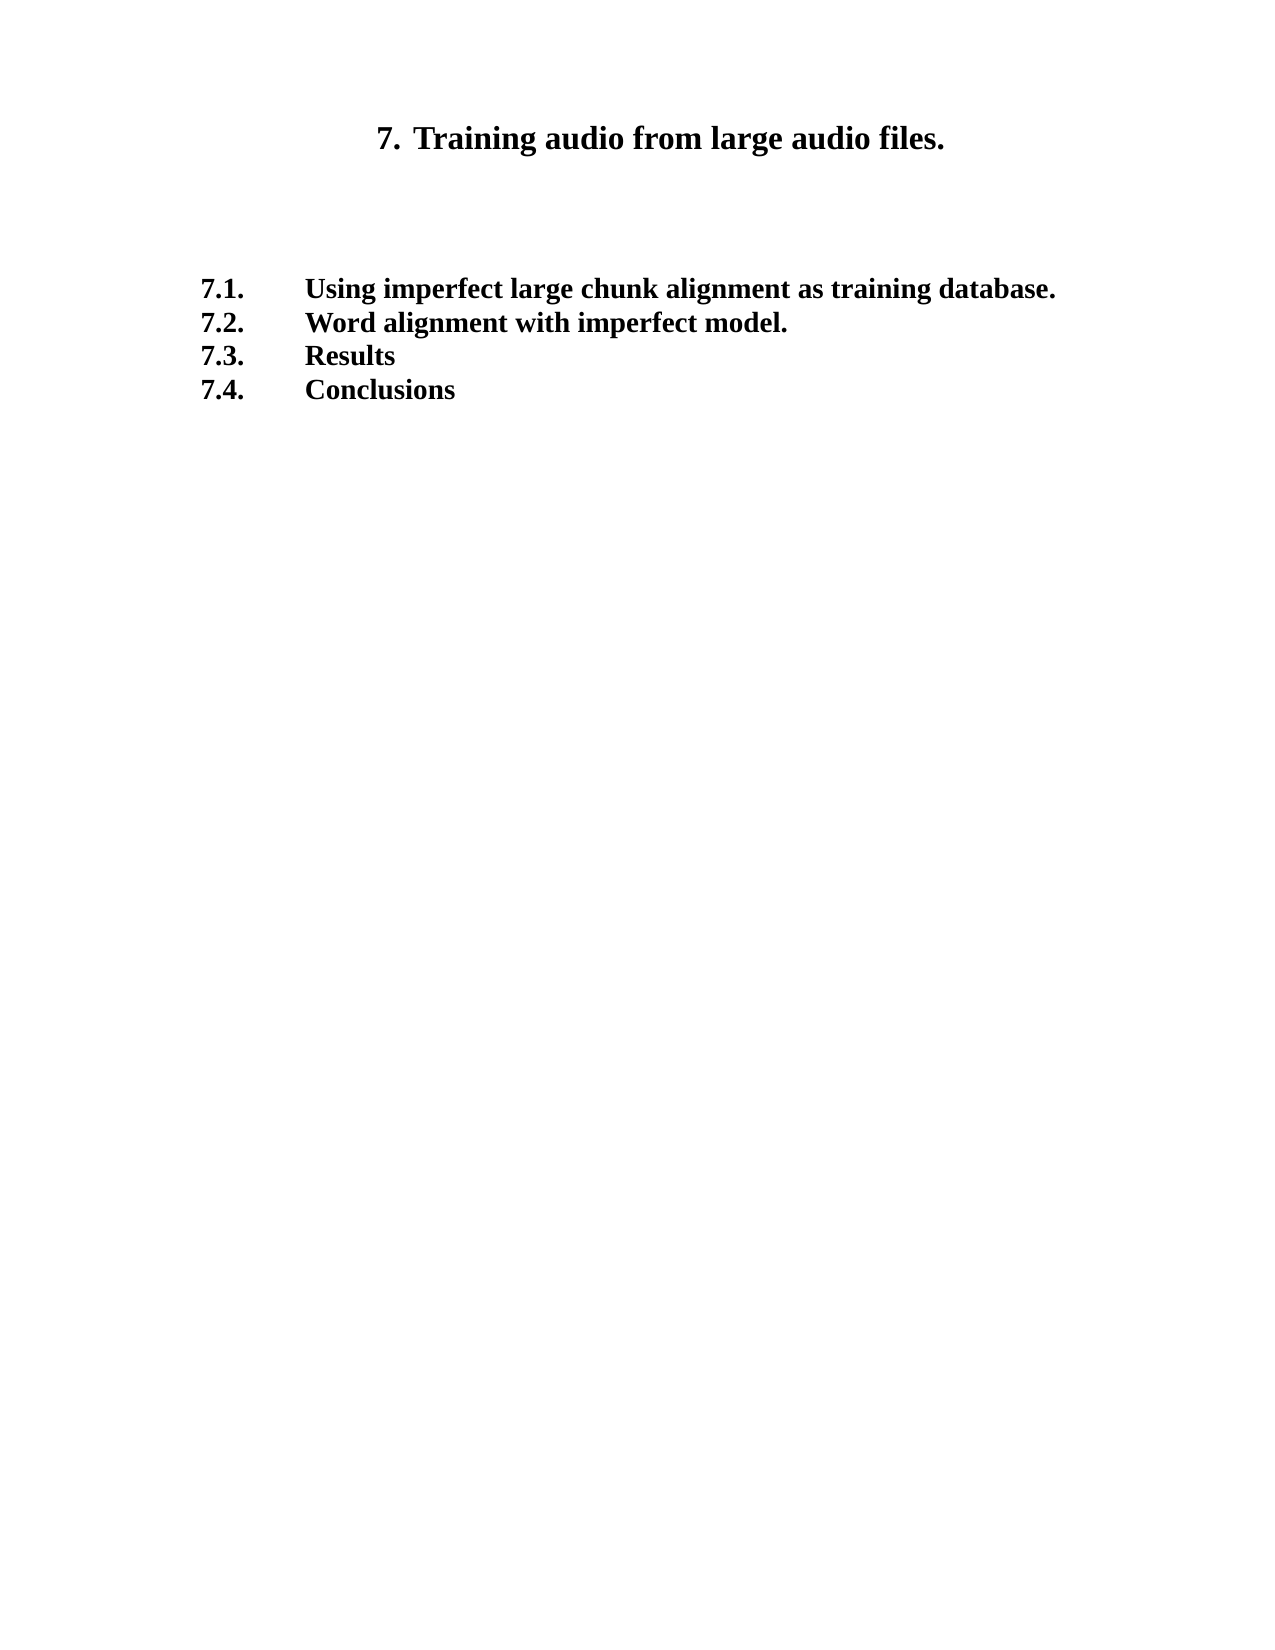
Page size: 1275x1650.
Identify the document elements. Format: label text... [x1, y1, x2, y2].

list Results [193, 338, 1157, 372]
list Training audio from large audio files. [156, 118, 1157, 156]
list Using imperfect large chunk alignment as training database. [193, 271, 1157, 305]
list Conclusions [193, 372, 1157, 406]
list Word alignment with imperfect model. [193, 305, 1157, 338]
